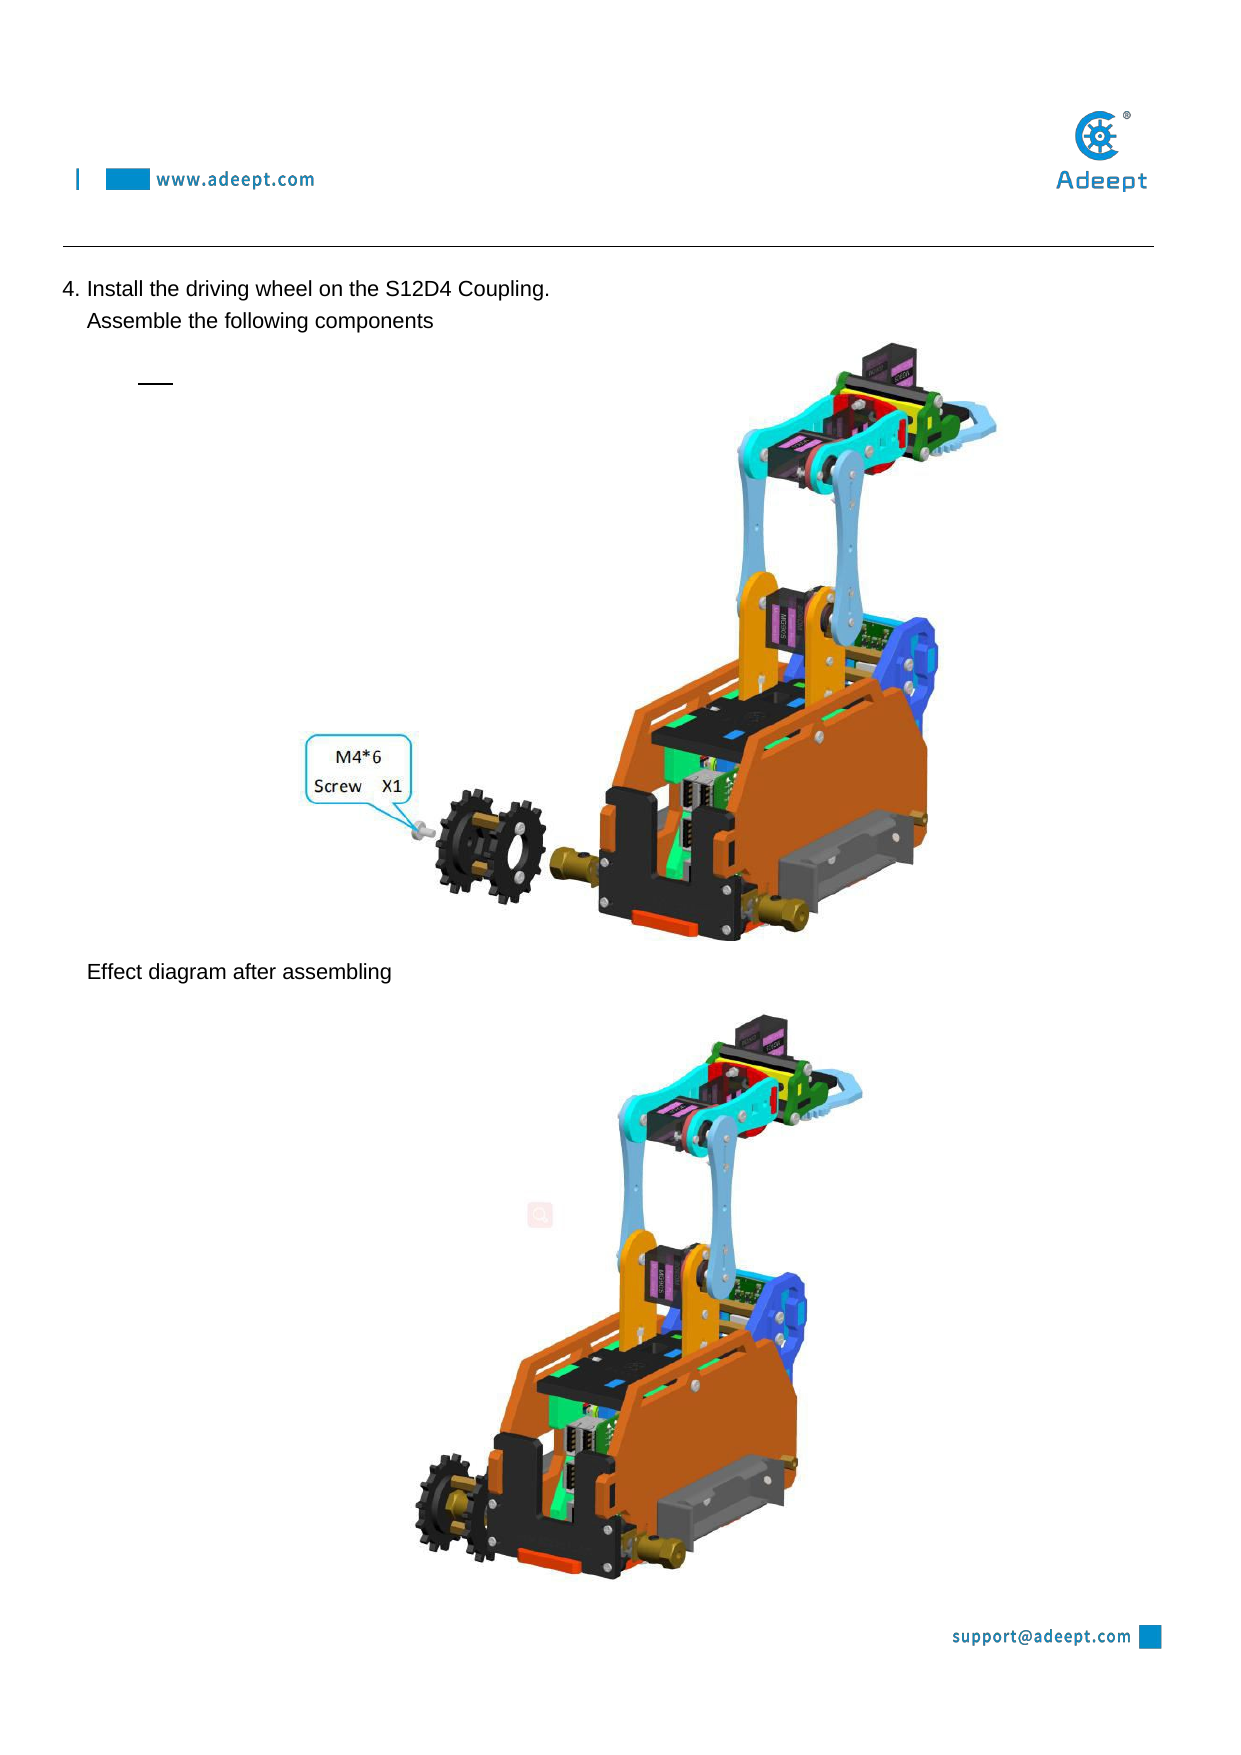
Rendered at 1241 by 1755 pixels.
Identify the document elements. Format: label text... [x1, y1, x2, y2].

picture [947, 1625, 1139, 1649]
list Install the driving wheel on the S12D4 Coupling. Assemble the following components [62, 276, 577, 334]
picture [1056, 111, 1147, 192]
picture [75, 167, 343, 191]
picture [253, 341, 1004, 941]
text Effect diagram after assembling [87, 959, 1178, 984]
picture [375, 1001, 882, 1585]
